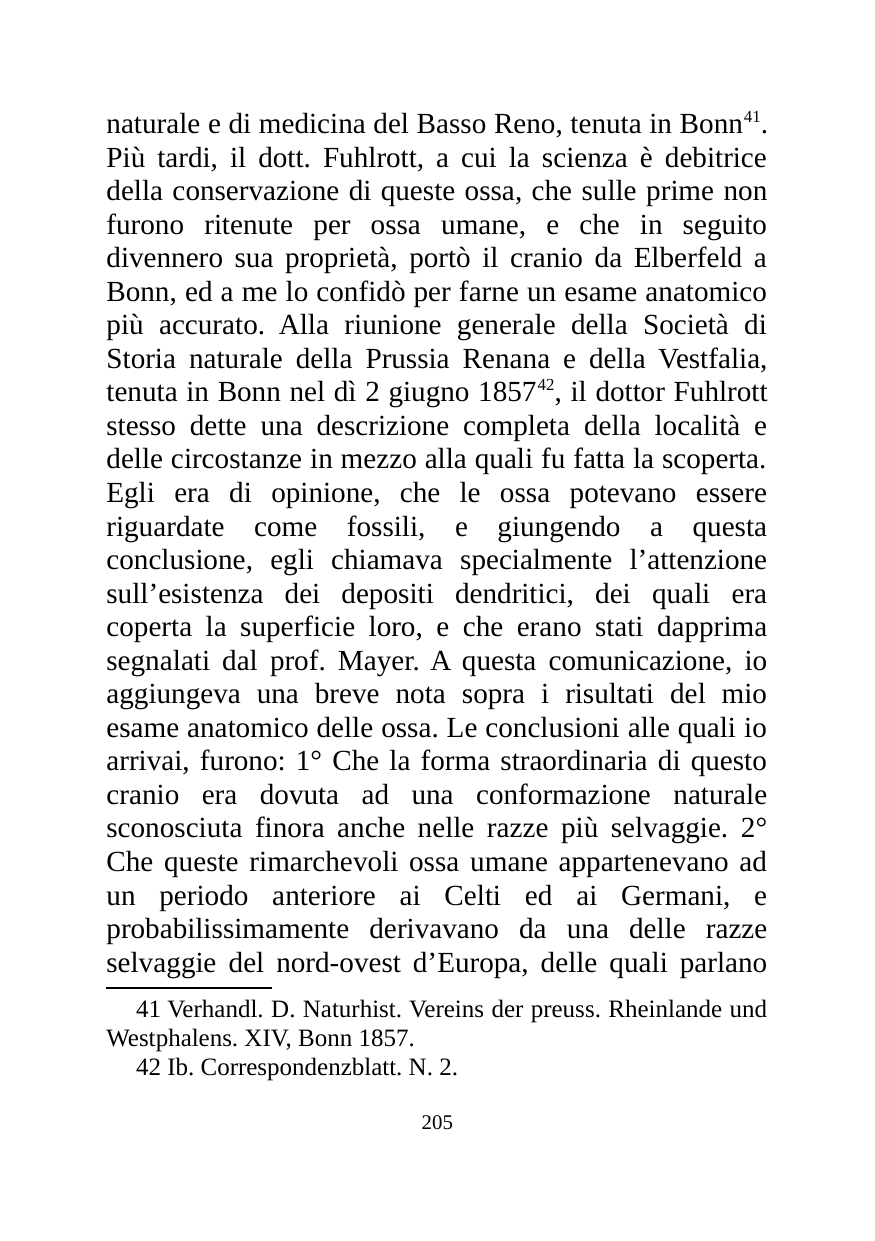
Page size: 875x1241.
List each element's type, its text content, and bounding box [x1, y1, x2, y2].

text Ib. Correspondenzblatt. N. 2. [106, 1052, 768, 1080]
text Verhandl. D. Naturhist. Vereins der preuss. Rheinlande und Westphalens. XIV, Bonn 1857. [106, 994, 768, 1052]
text naturale e di medicina del Basso Reno, tenuta in Bonn. Più tardi, il dott. Fuhlrott, a cui la scienza è debitrice della conservazione di queste ossa, che sulle prime non furono ritenute per ossa umane, e che in seguito divennero sua proprietà, portò il cranio da Elberfeld a Bonn, ed a me lo confidò per farne un esame anatomico più accurato. Alla riunione generale della Società di Storia naturale della Prussia Renana e della Vestfalia, tenuta in Bonn nel dì 2 giugno 1857, il dottor Fuhlrott stesso dette una descrizione completa della località e delle circostanze in mezzo alla quali fu fatta la scoperta. Egli era di opinione, che le ossa potevano essere riguardate come fossili, e giungendo a questa conclusione, egli chiamava specialmente l’attenzione sull’esistenza dei depositi dendritici, dei quali era coperta la superficie loro, e che erano stati dapprima segnalati dal prof. Mayer. A questa comunicazione, io aggiungeva una breve nota sopra i risultati del mio esame anatomico delle ossa. Le conclusioni alle quali io arrivai, furono: 1° Che la forma straordinaria di questo cranio era dovuta ad una conformazione naturale sconosciuta finora anche nelle razze più selvaggie. 2° Che queste rimarchevoli ossa umane appartenevano ad un periodo anteriore ai Celti ed ai Germani, e probabilissimamente derivavano da una delle razze selvaggie del nord-ovest d’Europa, delle quali parlano [106, 106, 768, 978]
